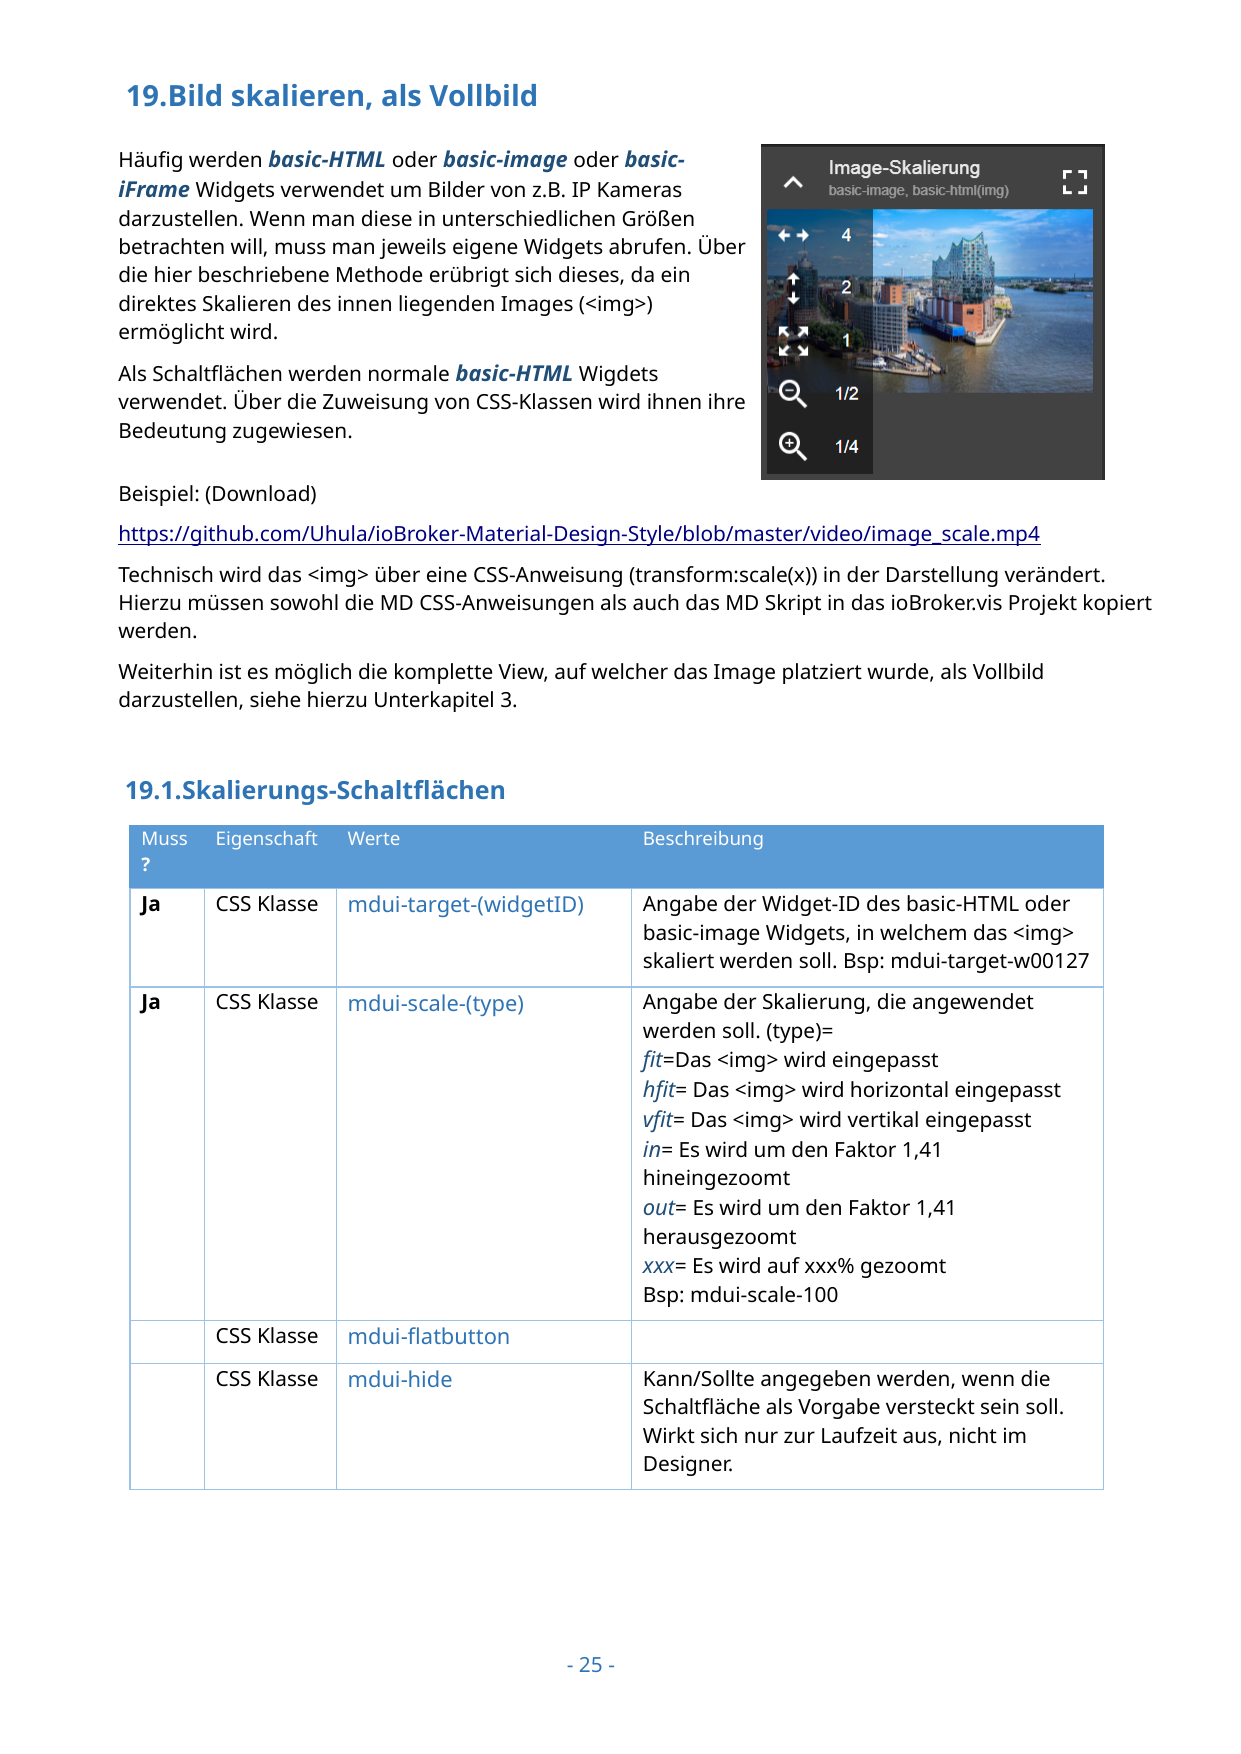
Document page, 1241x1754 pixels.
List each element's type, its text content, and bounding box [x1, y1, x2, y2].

text Beispiel: (Download) [118, 479, 1169, 508]
text Weiterhin ist es möglich die komplette View, auf welcher das Image platziert wurde, als Vollbild darzustellen, siehe hierzu Unterkapitel 3. [118, 657, 1169, 714]
subtitle Skalierungs-Schaltflächen [118, 773, 1169, 807]
table_header Werte [336, 826, 631, 888]
table_cell mdui-hide [337, 1364, 631, 1489]
subtitle Bild skalieren, als Vollbild [118, 75, 1169, 115]
table_cell CSS Klasse [205, 1321, 336, 1363]
table_cell mdui-flatbutton [337, 1321, 631, 1363]
table_header [756, 144, 761, 479]
table_cell Angabe der Skalierung, die angewendet werden soll. (type)= fit=Das <img> wird eingepasst hfit= Das <img> wird horizontal eingepasst vfit= Das <img> wird vertikal eingepasst in= Es wird um den Faktor 1,41 hineingezoomt out= Es wird um den Faktor 1,41 herausgezoomt xxx= Es wird auf xxx% gezoomt Bsp: mdui-scale-100 [632, 988, 1103, 1320]
table_cell CSS Klasse [205, 1364, 336, 1489]
table_header [1105, 144, 1123, 479]
table_cell [131, 1364, 204, 1489]
text Technisch wird das <img> über eine CSS-Anweisung (transform:scale(x)) in der Darstellung verändert. Hierzu müssen sowohl die MD CSS-Anweisungen als auch das MD Skript in das ioBroker.vis Projekt kopiert werden. [118, 560, 1169, 645]
table_cell Ja [131, 889, 204, 986]
table_header Beschreibung [631, 826, 1103, 888]
table_cell Angabe der Widget-ID des basic-HTML oder basic-image Widgets, in welchem das <img> skaliert werden soll. Bsp: mdui-target-w00127 [632, 889, 1103, 986]
table_cell CSS Klasse [205, 988, 336, 1320]
table_cell [131, 1321, 204, 1363]
table_cell Kann/Sollte angegeben werden, wenn die Schaltfläche als Vorgabe versteckt sein soll. Wirkt sich nur zur Laufzeit aus, nicht im Designer. [632, 1364, 1103, 1489]
table_cell CSS Klasse [205, 889, 336, 986]
table_cell mdui-scale-(type) [337, 988, 631, 1320]
table_cell mdui-target-(widgetID) [337, 889, 631, 986]
table_header Häufig werden basic-HTML oder basic-image oder basic-iFrame Widgets verwendet um Bilder von z.B. IP Kameras darzustellen. Wenn man diese in unterschiedlichen Größen betrachten will, muss man jeweils eigene Widgets abrufen. Über die hier beschriebene Methode erübrigt sich dieses, da ein direktes Skalieren des innen liegenden Images (<img>) ermöglicht wird. Als Schaltflächen werden normale basic-HTML Wigdets verwendet. Über die Zuweisung von CSS-Klassen wird ihnen ihre Bedeutung zugewiesen. [118, 144, 756, 479]
table_header Muss? [131, 826, 204, 888]
picture [761, 144, 1105, 480]
table_cell [632, 1321, 1103, 1363]
table_header Eigenschaft [204, 826, 336, 888]
text https://github.com/Uhula/ioBroker-Material-Design-Style/blob/master/video/image_scale.mp4 [118, 519, 1169, 548]
table_cell Ja [131, 988, 204, 1320]
